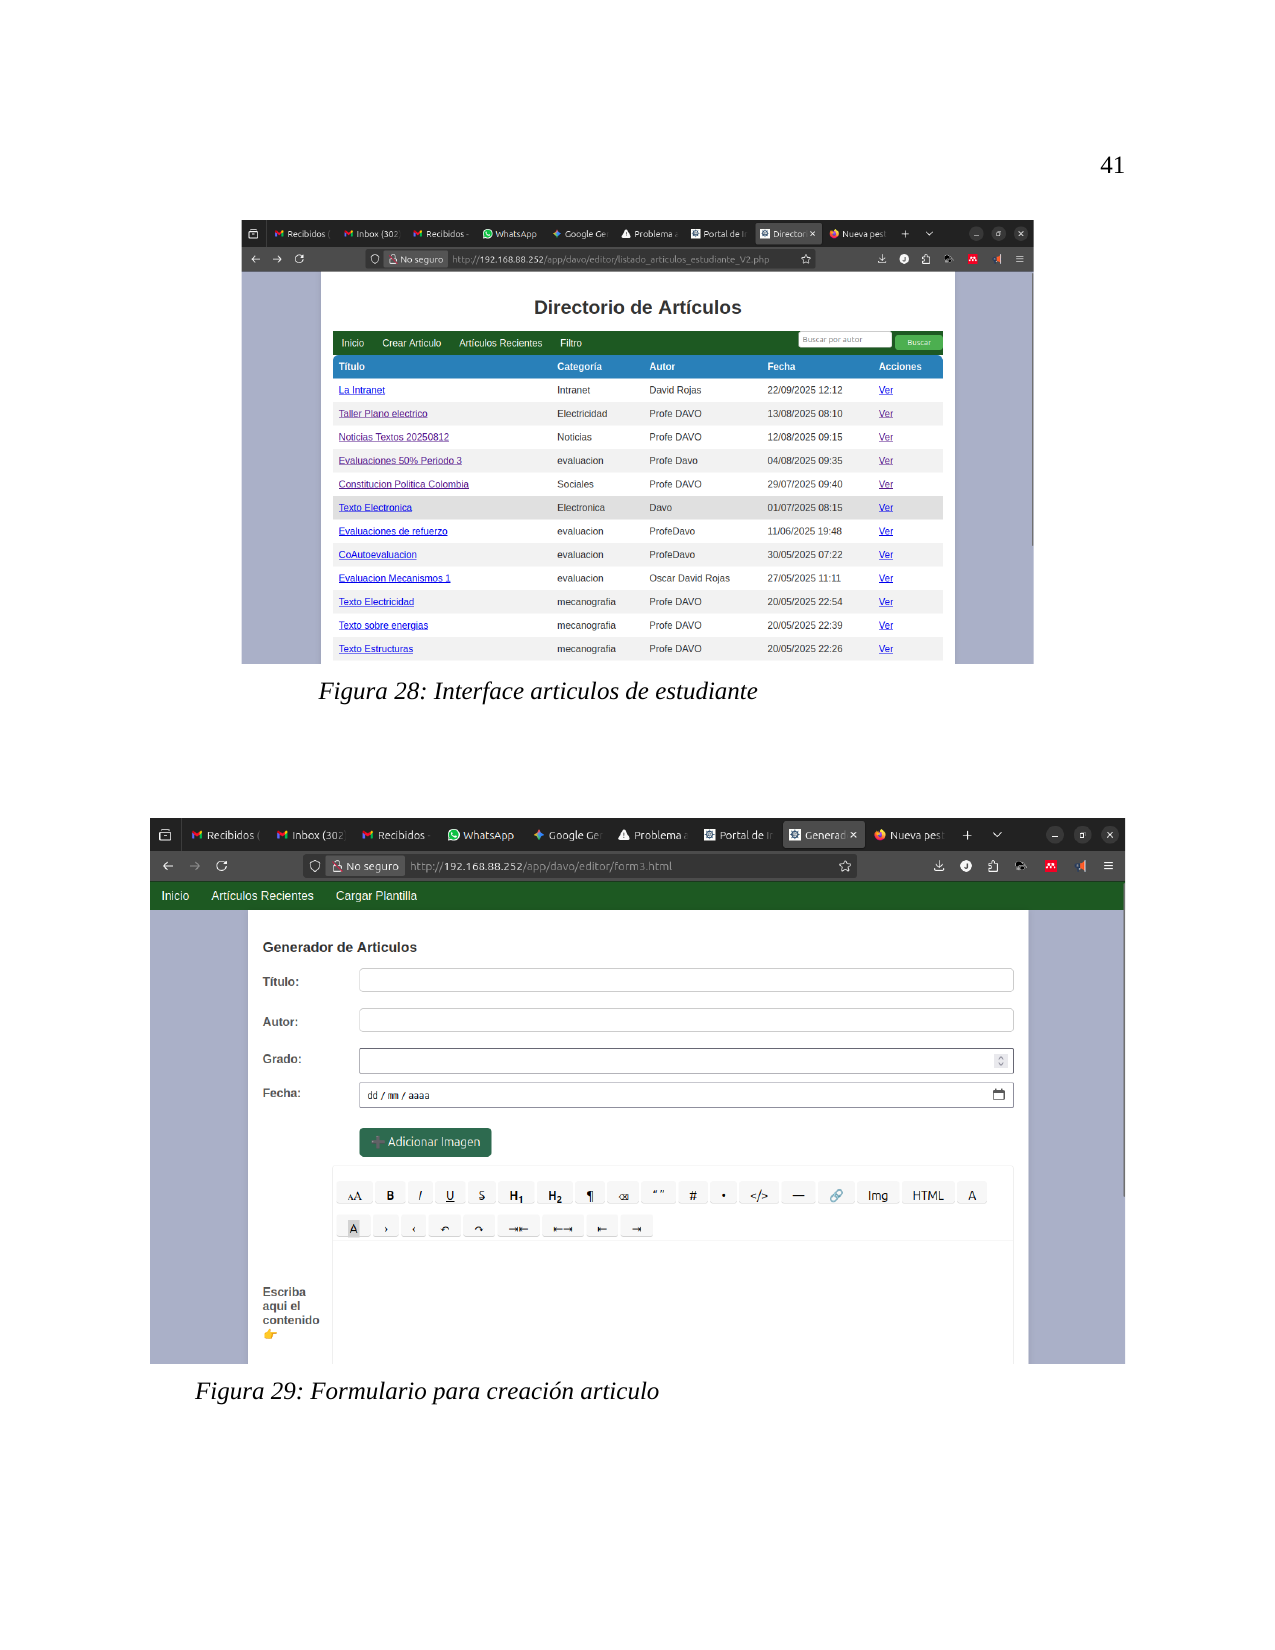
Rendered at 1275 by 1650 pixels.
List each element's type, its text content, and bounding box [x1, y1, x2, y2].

text Figura 28: Interface articulos de estudiante [242, 664, 1033, 705]
picture [241, 220, 1034, 664]
picture [150, 818, 1125, 1364]
text Figura 29: Formulario para creación articulo [118, 1364, 1157, 1404]
